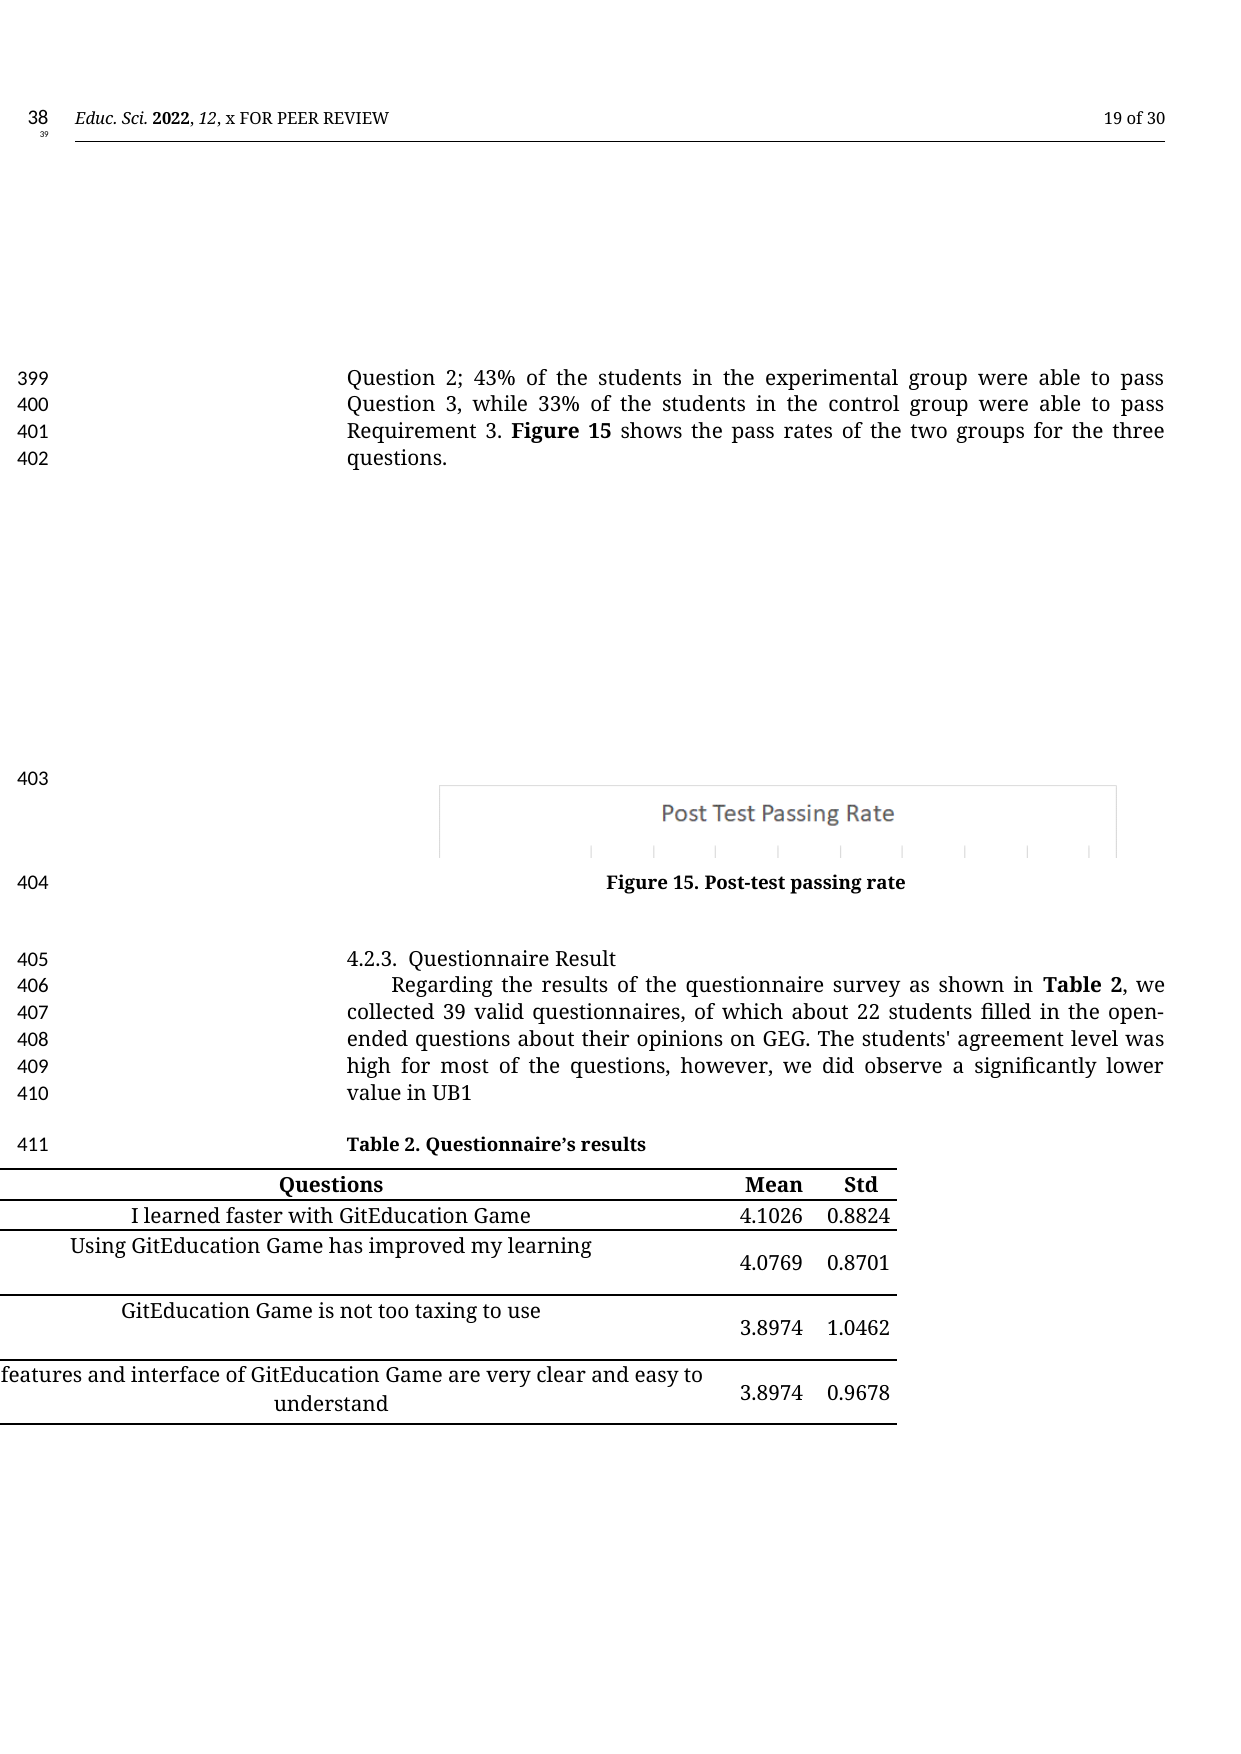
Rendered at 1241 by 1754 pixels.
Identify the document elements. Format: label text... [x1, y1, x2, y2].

table_cell 3.8974 [722, 1361, 826, 1423]
table_header Std [826, 1170, 897, 1199]
table_cell Using GitEducation Game has improved my learning [0, 1231, 722, 1294]
table_cell 1.0462 [826, 1296, 897, 1358]
text Figure 15. Post-test passing rate [347, 870, 1165, 894]
table_cell 3.8974 [722, 1296, 826, 1358]
table_cell I learned faster with GitEducation Game [0, 1201, 722, 1229]
text Table 2. Questionnaire’s results [347, 1132, 1165, 1156]
table_header [1076, 1168, 1240, 1199]
table_cell [1076, 1199, 1240, 1229]
table_cell [897, 1359, 1076, 1423]
table_cell [1076, 1229, 1240, 1294]
table_cell 0.9678 [826, 1361, 897, 1423]
table_header [897, 1168, 1076, 1199]
table_cell 0.8701 [826, 1231, 897, 1294]
table_cell [897, 1294, 1076, 1358]
text Regarding the results of the questionnaire survey as shown in Table 2, we collected 39 valid questionnaires, of which about 22 students filled in the open-ended questions about their opinions on GEG. The students' agreement level was high for most of the questions, however, we did observe a significantly lower value in UB1 [347, 971, 1165, 1107]
table_cell [897, 1199, 1076, 1229]
table_cell The features and interface of GitEducation Game are very clear and easy to understand [0, 1361, 722, 1423]
table_cell [1076, 1294, 1240, 1358]
table_cell 4.1026 [722, 1201, 826, 1229]
table_cell GitEducation Game is not too taxing to use [0, 1296, 722, 1358]
table_cell 0.8824 [826, 1201, 897, 1229]
table_cell [1076, 1359, 1240, 1423]
table_cell 4.0769 [722, 1231, 826, 1294]
subtitle 4.2.3. Questionnaire Result [347, 944, 1165, 971]
table_header Questions [0, 1170, 722, 1199]
table_header Mean [722, 1170, 826, 1199]
table_cell [897, 1229, 1076, 1294]
text Question 2; 43% of the students in the experimental group were able to pass Question 3, while 33% of the students in the control group were able to pass Requirement 3. Figure 15 shows the pass rates of the two groups for the three questions. [347, 363, 1165, 472]
